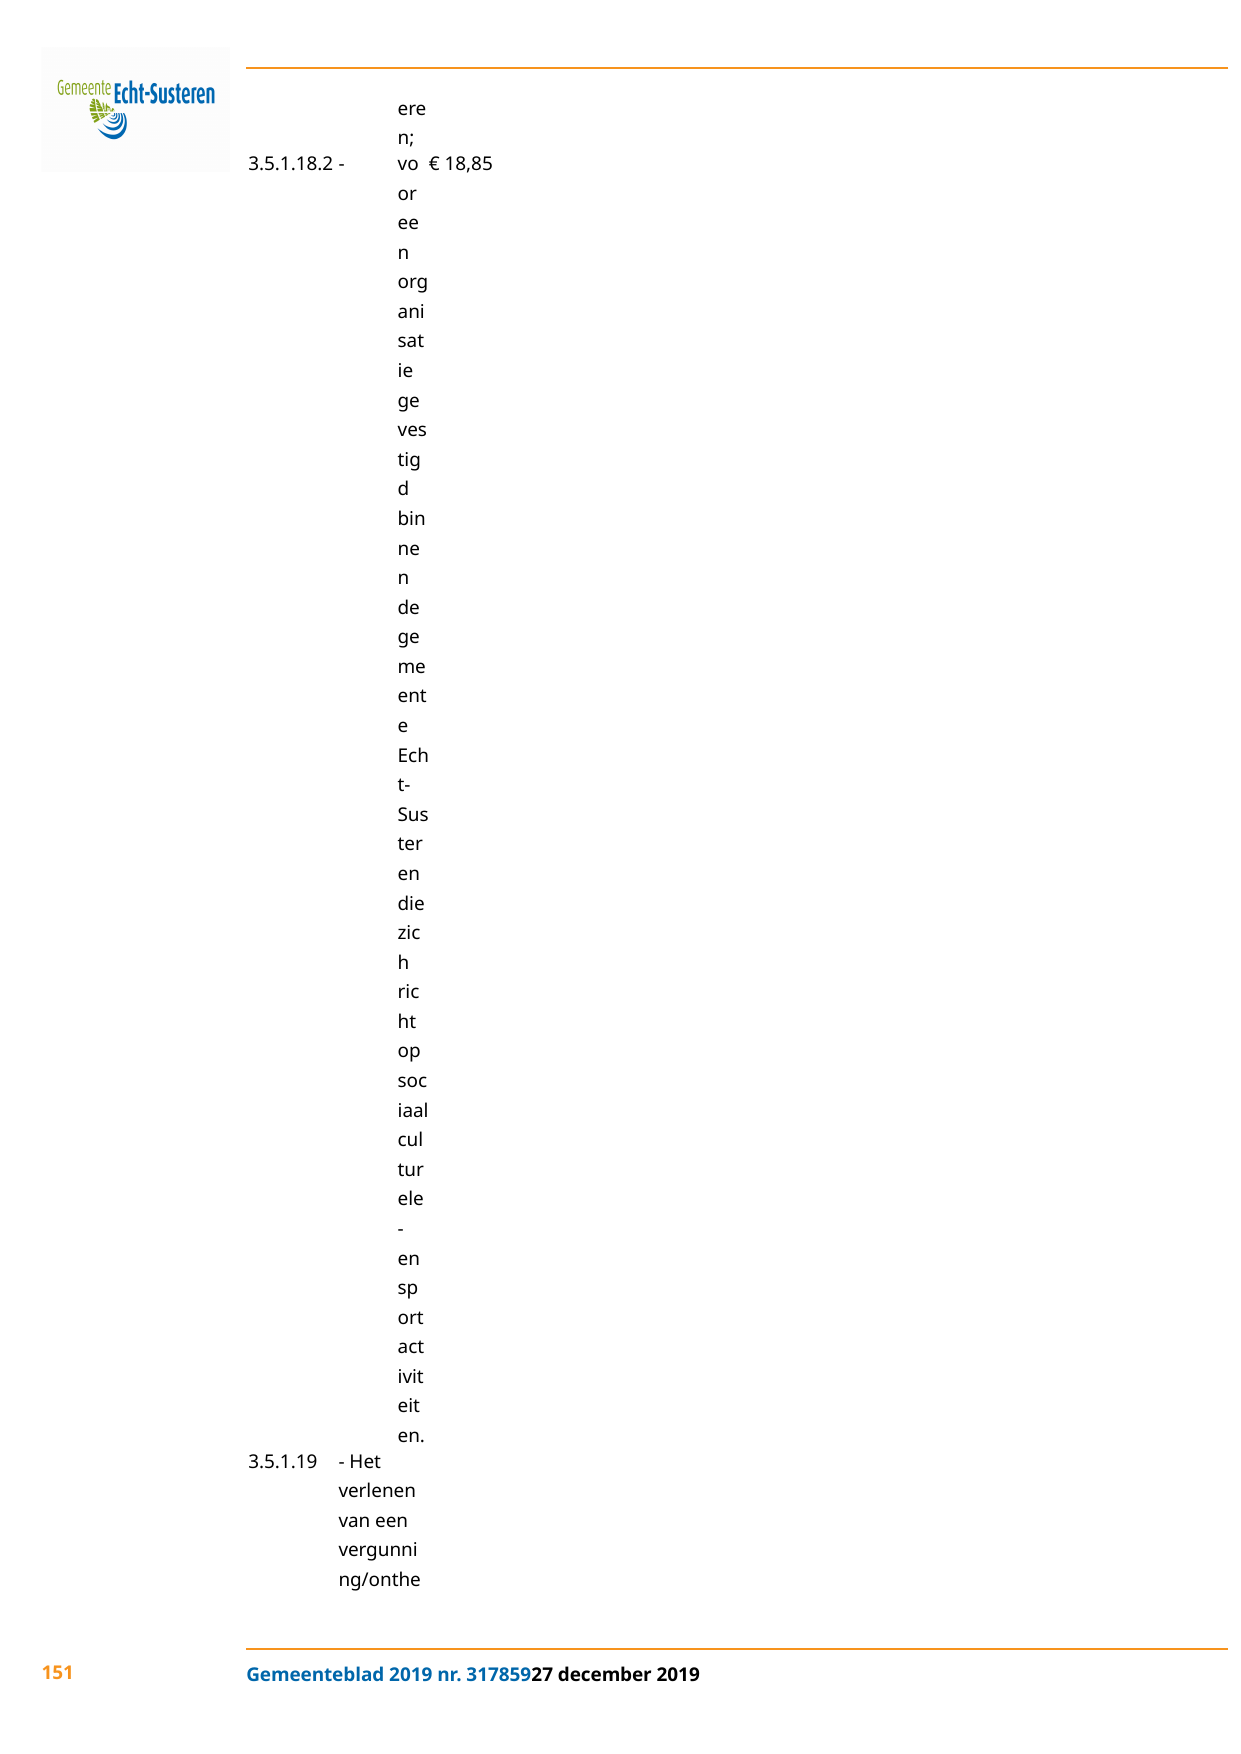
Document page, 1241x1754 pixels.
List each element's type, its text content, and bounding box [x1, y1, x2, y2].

table_cell eren; [338, 95, 429, 150]
table_cell € 18,85 [429, 150, 519, 1448]
table_cell [519, 95, 700, 150]
table_cell [429, 95, 519, 150]
table_cell - Het verlenen van een vergunning/onthe [338, 1448, 429, 1592]
table_cell 3.5.1.18.2 [248, 150, 338, 1448]
table_cell voor een organisatie gevestigd binnen de gemeente Echt-Susteren die zich richt op sociaal culturele- en sportactiviteiten. [338, 150, 429, 1448]
table_cell [248, 95, 338, 150]
table_cell [429, 1448, 519, 1592]
table_cell 3.5.1.19 [248, 1448, 338, 1592]
table_cell [519, 1448, 700, 1592]
picture [41, 47, 231, 172]
table_cell [519, 150, 700, 1448]
